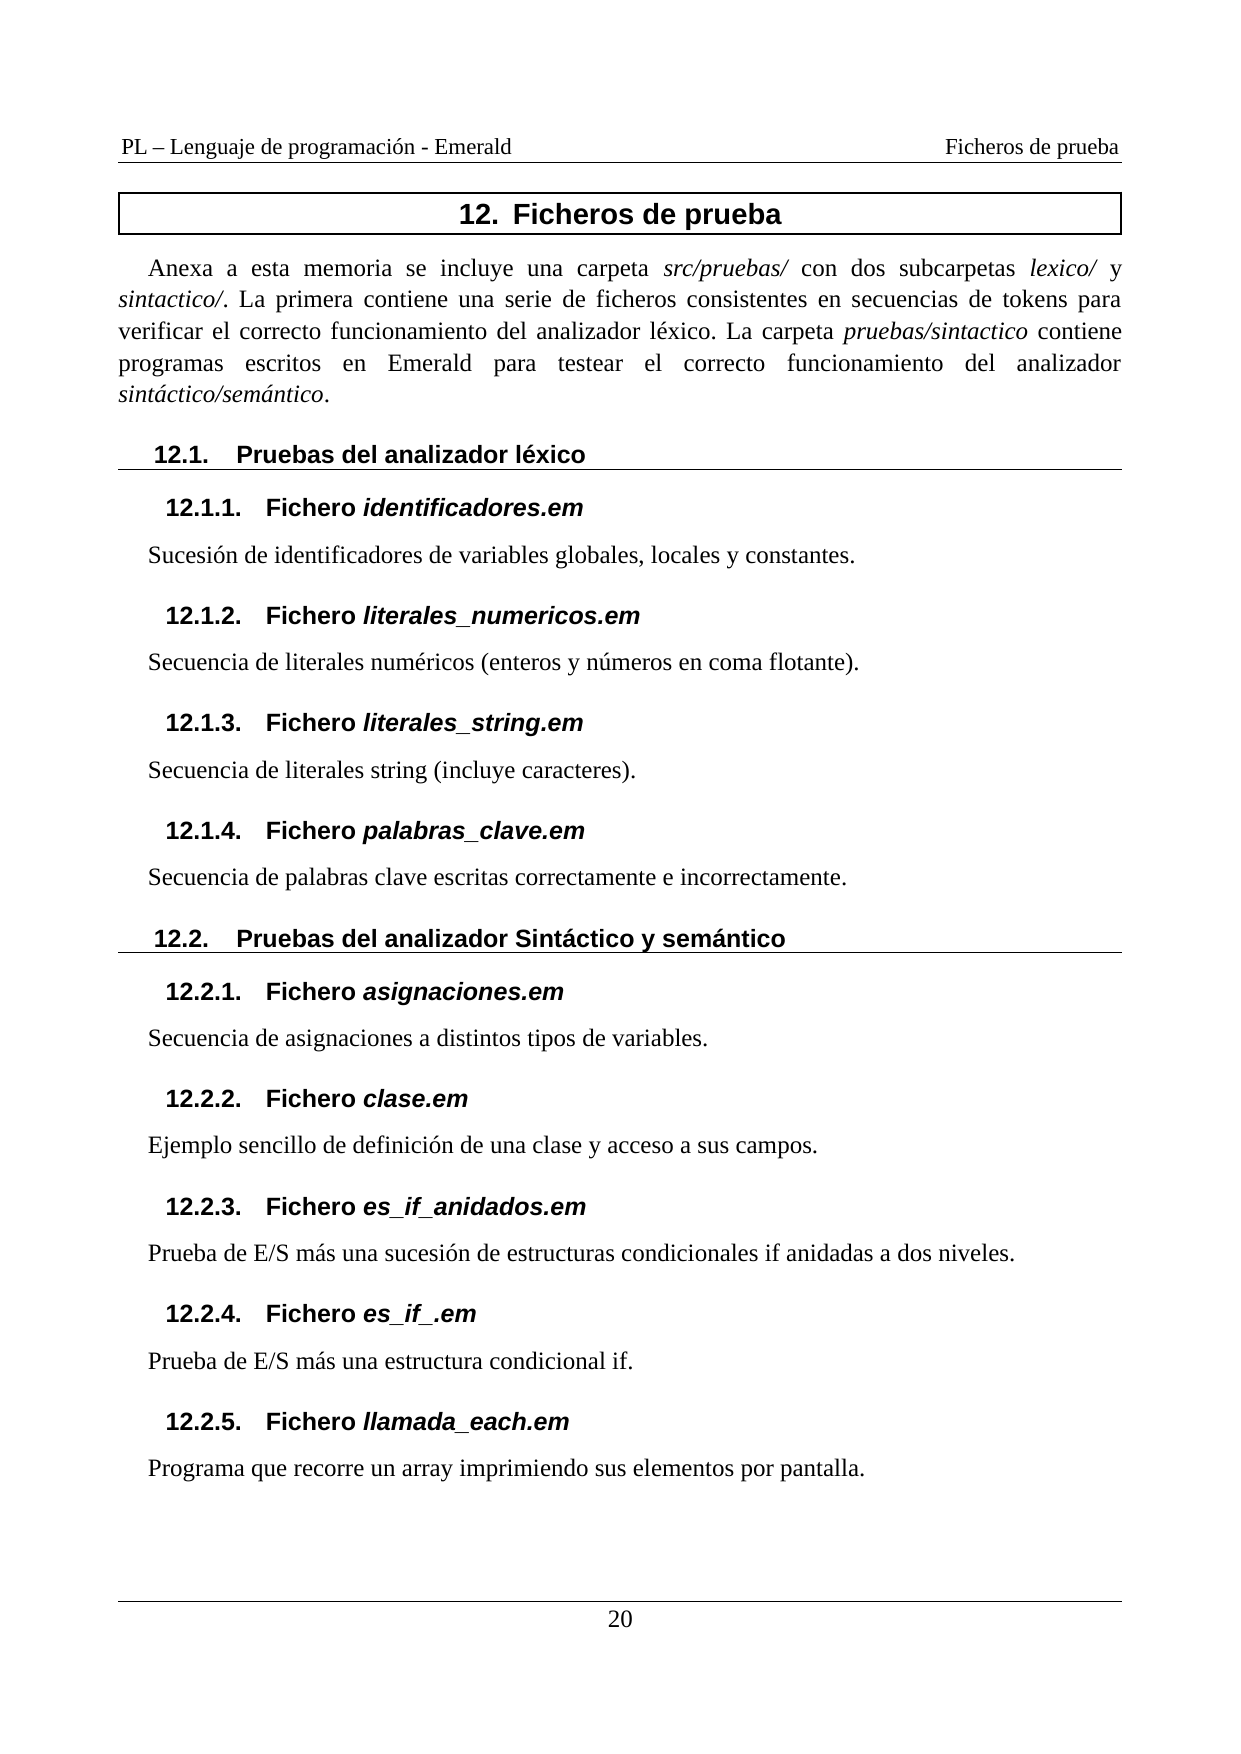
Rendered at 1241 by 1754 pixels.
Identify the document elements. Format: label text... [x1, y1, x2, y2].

text Ejemplo sencillo de definición de una clase y acceso a sus campos. [118, 1131, 1122, 1159]
subtitle Fichero es_if_.em [118, 1299, 1122, 1328]
subtitle Fichero asignaciones.em [118, 977, 1122, 1005]
subtitle Fichero clase.em [118, 1084, 1122, 1113]
text Secuencia de literales numéricos (enteros y números en coma flotante). [118, 647, 1122, 676]
subtitle Ficheros de prueba [120, 194, 1120, 233]
subtitle Fichero es_if_anidados.em [118, 1192, 1122, 1221]
subtitle Pruebas del analizador Sintáctico y semántico [118, 924, 1122, 952]
text Sucesión de identificadores de variables globales, locales y constantes. [118, 540, 1122, 568]
text Secuencia de palabras clave escritas correctamente e incorrectamente. [118, 862, 1122, 891]
subtitle Fichero identificadores.em [118, 493, 1122, 522]
subtitle Pruebas del analizador léxico [118, 440, 1122, 469]
text Anexa a esta memoria se incluye una carpeta src/pruebas/ con dos subcarpetas lexico/ y sintactico/. La primera contiene una serie de ficheros consistentes en secuencias de tokens para verificar el correcto funcionamiento del analizador léxico. La carpeta pruebas/sintactico contiene programas escritos en Emerald para testear el correcto funcionamiento del analizador sintáctico/semántico. [118, 253, 1122, 408]
text Secuencia de literales string (incluye caracteres). [118, 755, 1122, 784]
text Secuencia de asignaciones a distintos tipos de variables. [118, 1023, 1122, 1052]
subtitle Fichero literales_numericos.em [118, 601, 1122, 629]
text Programa que recorre un array imprimiendo sus elementos por pantalla. [118, 1453, 1122, 1482]
text Prueba de E/S más una sucesión de estructuras condicionales if anidadas a dos niveles. [118, 1238, 1122, 1267]
subtitle Fichero literales_string.em [118, 708, 1122, 737]
subtitle Fichero palabras_clave.em [118, 816, 1122, 845]
text Prueba de E/S más una estructura condicional if. [118, 1346, 1122, 1374]
subtitle Fichero llamada_each.em [118, 1407, 1122, 1436]
